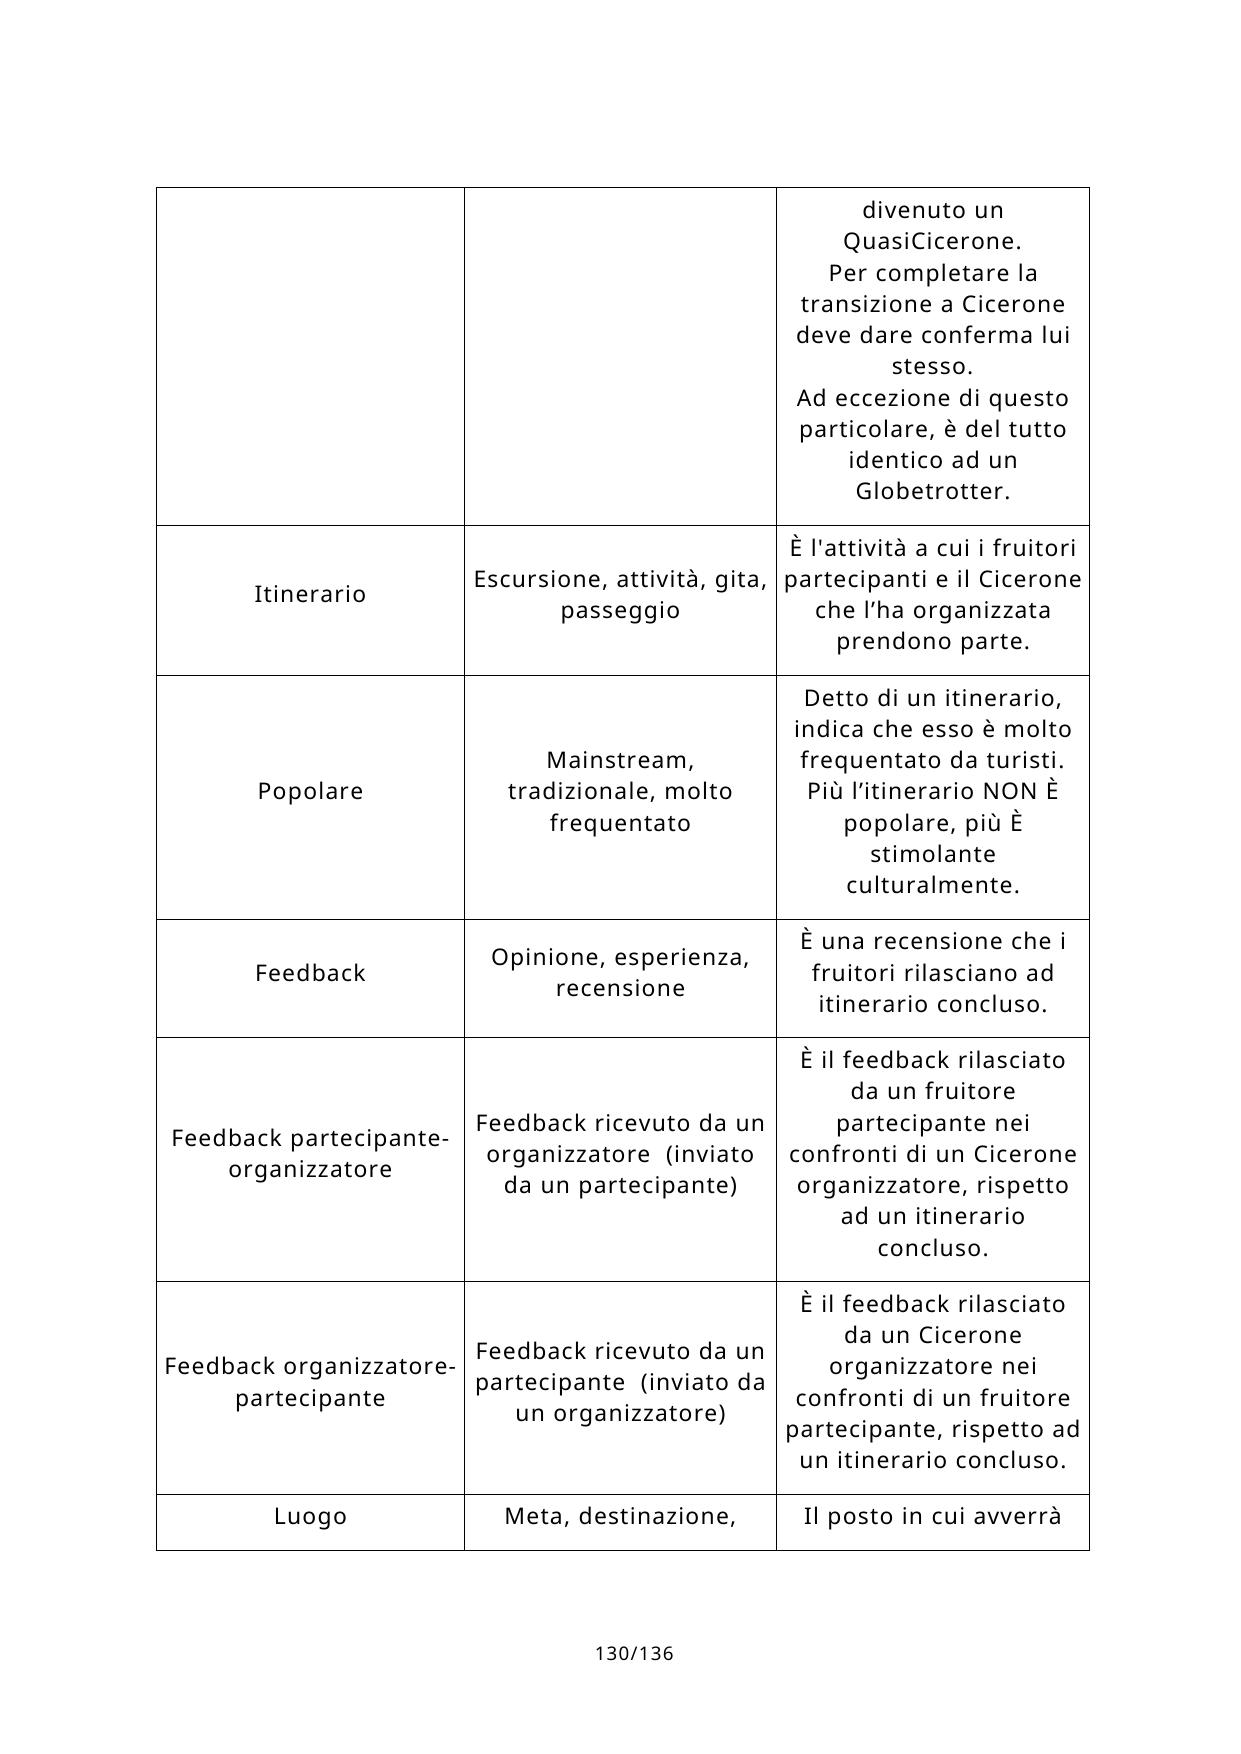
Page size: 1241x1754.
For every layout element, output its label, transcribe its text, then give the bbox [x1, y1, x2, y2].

table_cell È il feedback rilasciato da un Cicerone organizzatore nei confronti di un fruitore partecipante, rispetto ad un itinerario concluso. [777, 1282, 1089, 1493]
table_cell Feedback partecipante-organizzatore [157, 1038, 464, 1281]
table_cell È una recensione che i fruitori rilasciano ad itinerario concluso. [777, 920, 1089, 1037]
table_cell Opinione, esperienza, recensione [465, 920, 776, 1037]
table_cell Popolare [157, 676, 464, 918]
table_cell Feedback ricevuto da un partecipante (inviato da un organizzatore) [465, 1282, 776, 1493]
table_cell [157, 188, 464, 525]
table_cell È il feedback rilasciato da un fruitore partecipante nei confronti di un Cicerone organizzatore, rispetto ad un itinerario concluso. [777, 1038, 1089, 1281]
table_cell È l'attività a cui i fruitori partecipanti e il Cicerone che l’ha organizzata prendono parte. [777, 526, 1089, 675]
table_cell Feedback ricevuto da un organizzatore (inviato da un partecipante) [465, 1038, 776, 1281]
table_cell [465, 188, 776, 525]
table_cell Detto di un itinerario, indica che esso è molto frequentato da turisti. Più l’itinerario NON È popolare, più È stimolante culturalmente. [777, 676, 1089, 918]
table_cell Mainstream, tradizionale, molto frequentato [465, 676, 776, 918]
table_cell Meta, destinazione, [465, 1495, 776, 1550]
table_cell Luogo [157, 1495, 464, 1550]
table_cell Feedback [157, 920, 464, 1037]
table_cell Feedback organizzatore-partecipante [157, 1282, 464, 1493]
table_cell Il posto in cui avverrà [777, 1495, 1089, 1550]
table_cell Itinerario [157, 526, 464, 675]
table_cell divenuto un QuasiCicerone. Per completare la transizione a Cicerone deve dare conferma lui stesso. Ad eccezione di questo particolare, è del tutto identico ad un Globetrotter. [777, 188, 1089, 525]
table_cell Escursione, attività, gita, passeggio [465, 526, 776, 675]
